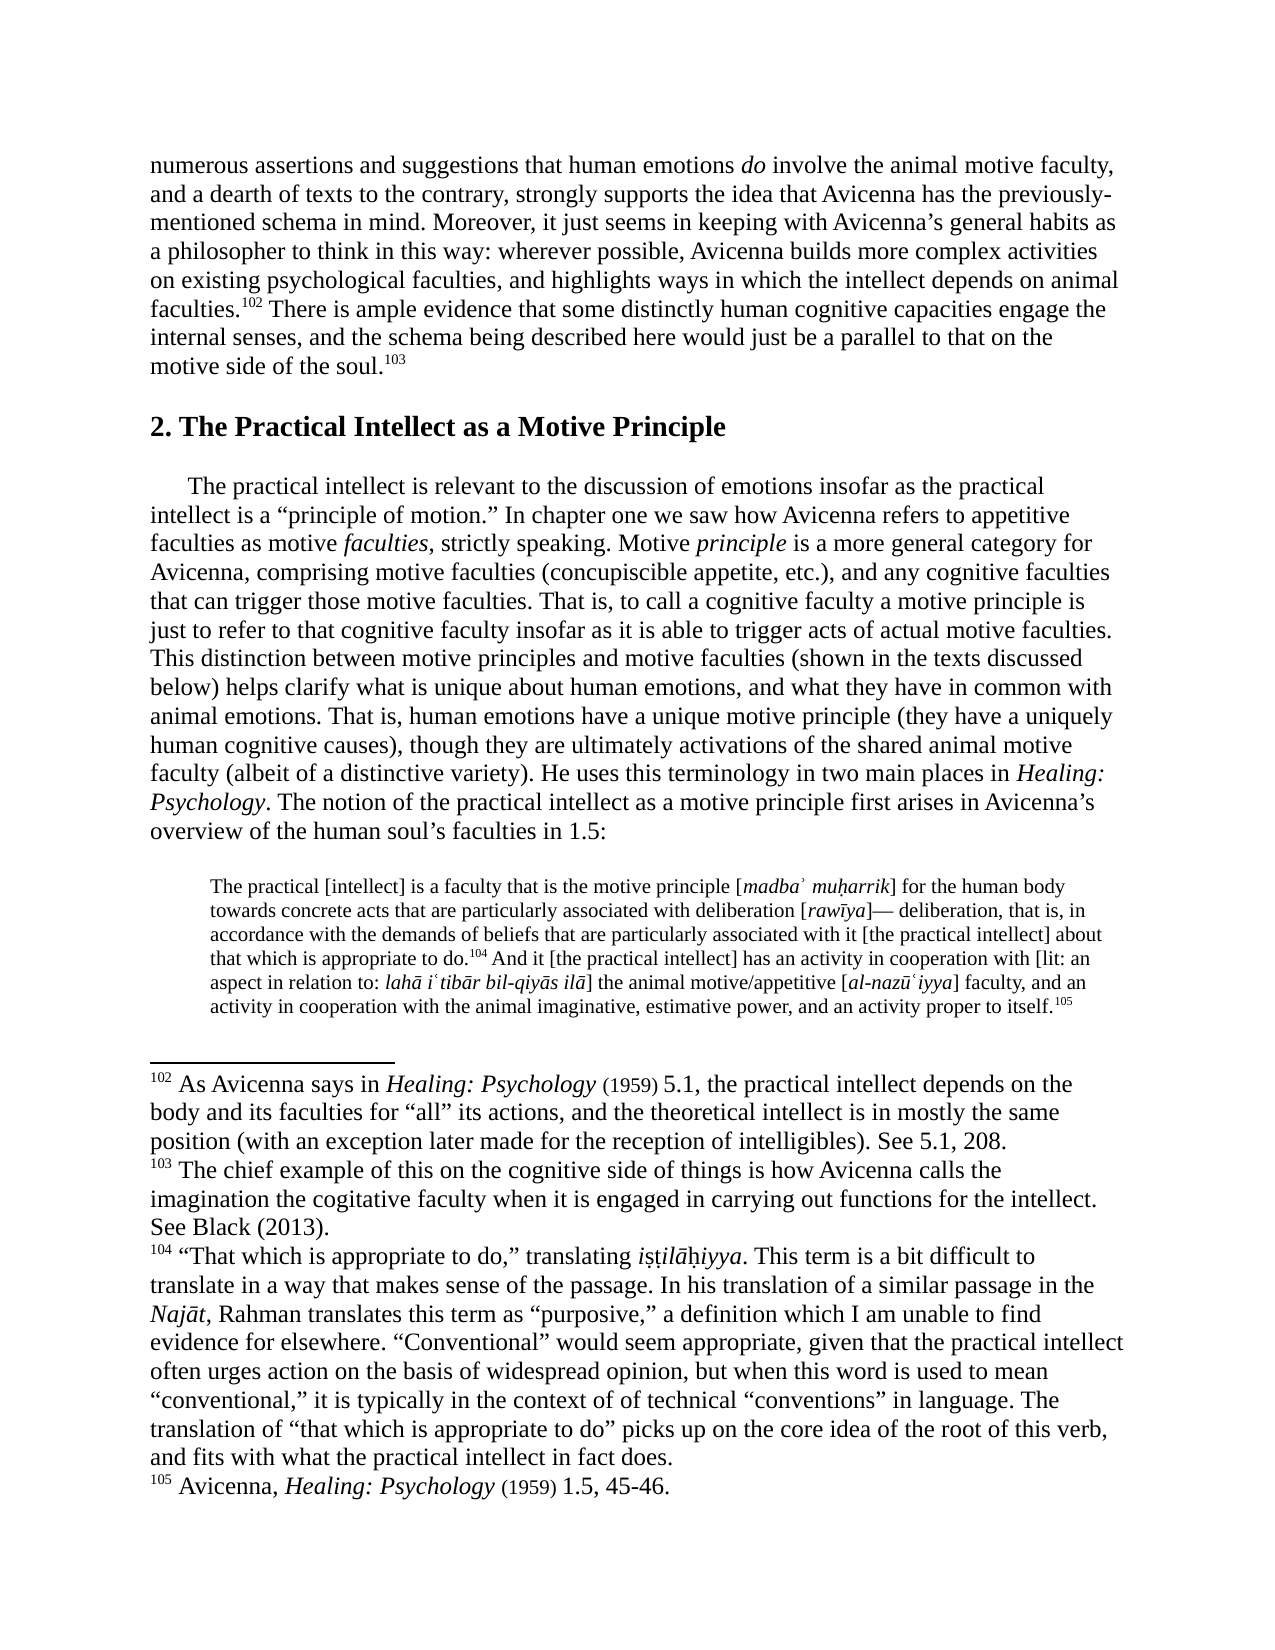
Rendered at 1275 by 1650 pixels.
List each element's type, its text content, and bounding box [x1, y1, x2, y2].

subtitle 2. The Practical Intellect as a Motive Principle [150, 409, 1125, 442]
text numerous assertions and suggestions that human emotions do involve the animal motive faculty, and a dearth of texts to the contrary, strongly supports the idea that Avicenna has the previously-mentioned schema in mind. Moreover, it just seems in keeping with Avicenna’s general habits as a philosopher to think in this way: wherever possible, Avicenna builds more complex activities on existing psychological faculties, and highlights ways in which the intellect depends on animal faculties. There is ample evidence that some distinctly human cognitive capacities engage the internal senses, and the schema being described here would just be a parallel to that on the motive side of the soul. [150, 150, 1125, 380]
text The chief example of this on the cognitive side of things is how Avicenna calls the imagination the cogitative faculty when it is engaged in carrying out functions for the intellect. See Black (2013). [150, 1155, 1125, 1241]
text Avicenna, Healing: Psychology (1959) 1.5, 45-46. [150, 1471, 1125, 1500]
text As Avicenna says in Healing: Psychology (1959) 5.1, the practical intellect depends on the body and its faculties for “all” its actions, and the theoretical intellect is in mostly the same position (with an exception later made for the reception of intelligibles). See 5.1, 208. [150, 1069, 1125, 1155]
text The practical intellect is relevant to the discussion of emotions insofar as the practical intellect is a “principle of motion.” In chapter one we saw how Avicenna refers to appetitive faculties as motive faculties, strictly speaking. Motive principle is a more general category for Avicenna, comprising motive faculties (concupiscible appetite, etc.), and any cognitive faculties that can trigger those motive faculties. That is, to call a cognitive faculty a motive principle is just to refer to that cognitive faculty insofar as it is able to trigger acts of actual motive faculties. This distinction between motive principles and motive faculties (shown in the texts discussed below) helps clarify what is unique about human emotions, and what they have in common with animal emotions. That is, human emotions have a unique motive principle (they have a uniquely human cognitive causes), though they are ultimately activations of the shared animal motive faculty (albeit of a distinctive variety). He uses this terminology in two main places in Healing: Psychology. The notion of the practical intellect as a motive principle first arises in Avicenna’s overview of the human soul’s faculties in 1.5: [150, 471, 1125, 845]
text The practical [intellect] is a faculty that is the motive principle [madbaʾ muḥarrik] for the human body towards concrete acts that are particularly associated with deliberation [rawīya]— deliberation, that is, in accordance with the demands of beliefs that are particularly associated with it [the practical intellect] about that which is appropriate to do. And it [the practical intellect] has an activity in cooperation with [lit: an aspect in relation to: lahā iʿtibār bil-qiyās ilā] the animal motive/appetitive [al-nazūʿiyya] faculty, and an activity in cooperation with the animal imaginative, estimative power, and an activity proper to itself. [210, 873, 1125, 1018]
text “That which is appropriate to do,” translating iṣṭilāḥiyya. This term is a bit difficult to translate in a way that makes sense of the passage. In his translation of a similar passage in the Najāt, Rahman translates this term as “purposive,” a definition which I am unable to find evidence for elsewhere. “Conventional” would seem appropriate, given that the practical intellect often urges action on the basis of widespread opinion, but when this word is used to mean “conventional,” it is typically in the context of of technical “conventions” in language. The translation of “that which is appropriate to do” picks up on the core idea of the root of this verb, and fits with what the practical intellect in fact does. [150, 1241, 1125, 1471]
